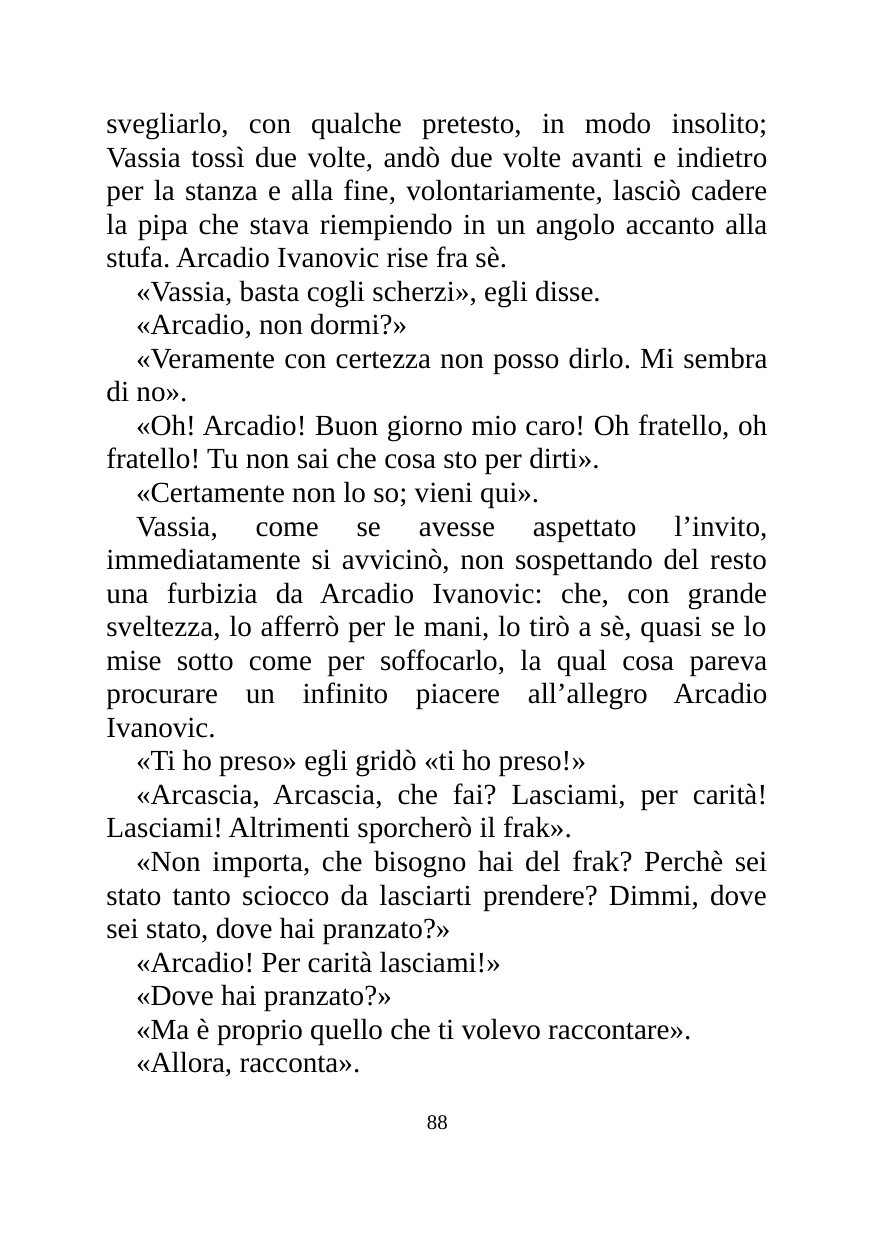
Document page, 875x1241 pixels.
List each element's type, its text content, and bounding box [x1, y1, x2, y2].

text «Arcascia, Arcascia, che fai? Lasciami, per carità! Lasciami! Altrimenti sporcherò il frak». [106, 777, 768, 844]
text «Non importa, che bisogno hai del frak? Perchè sei stato tanto sciocco da lasciarti prendere? Dimmi, dove sei stato, dove hai pranzato?» [106, 844, 768, 945]
text «Dove hai pranzato?» [106, 978, 768, 1012]
text Vassia, come se avesse aspettato l’invito, immediatamente si avvicinò, non sospettando del resto una furbizia da Arcadio Ivanovic: che, con grande sveltezza, lo afferrò per le mani, lo tirò a sè, quasi se lo mise sotto come per soffocarlo, la qual cosa pareva procurare un infinito piacere all’allegro Arcadio Ivanovic. [106, 509, 768, 743]
text «Arcadio, non dormi?» [106, 307, 768, 341]
text «Ma è proprio quello che ti volevo raccontare». [106, 1012, 768, 1045]
text «Oh! Arcadio! Buon giorno mio caro! Oh fratello, oh fratello! Tu non sai che cosa sto per dirti». [106, 408, 768, 475]
text «Certamente non lo so; vieni qui». [106, 475, 768, 509]
text «Ti ho preso» egli gridò «ti ho preso!» [106, 743, 768, 777]
text «Vassia, basta cogli scherzi», egli disse. [106, 274, 768, 307]
text svegliarlo, con qualche pretesto, in modo insolito; Vassia tossì due volte, andò due volte avanti e indietro per la stanza e alla fine, volontariamente, lasciò cadere la pipa che stava riempiendo in un angolo accanto alla stufa. Arcadio Ivanovic rise fra sè. [106, 106, 768, 274]
text «Arcadio! Per carità lasciami!» [106, 945, 768, 978]
text «Allora, racconta». [106, 1045, 768, 1079]
text «Veramente con certezza non posso dirlo. Mi sembra di no». [106, 341, 768, 408]
